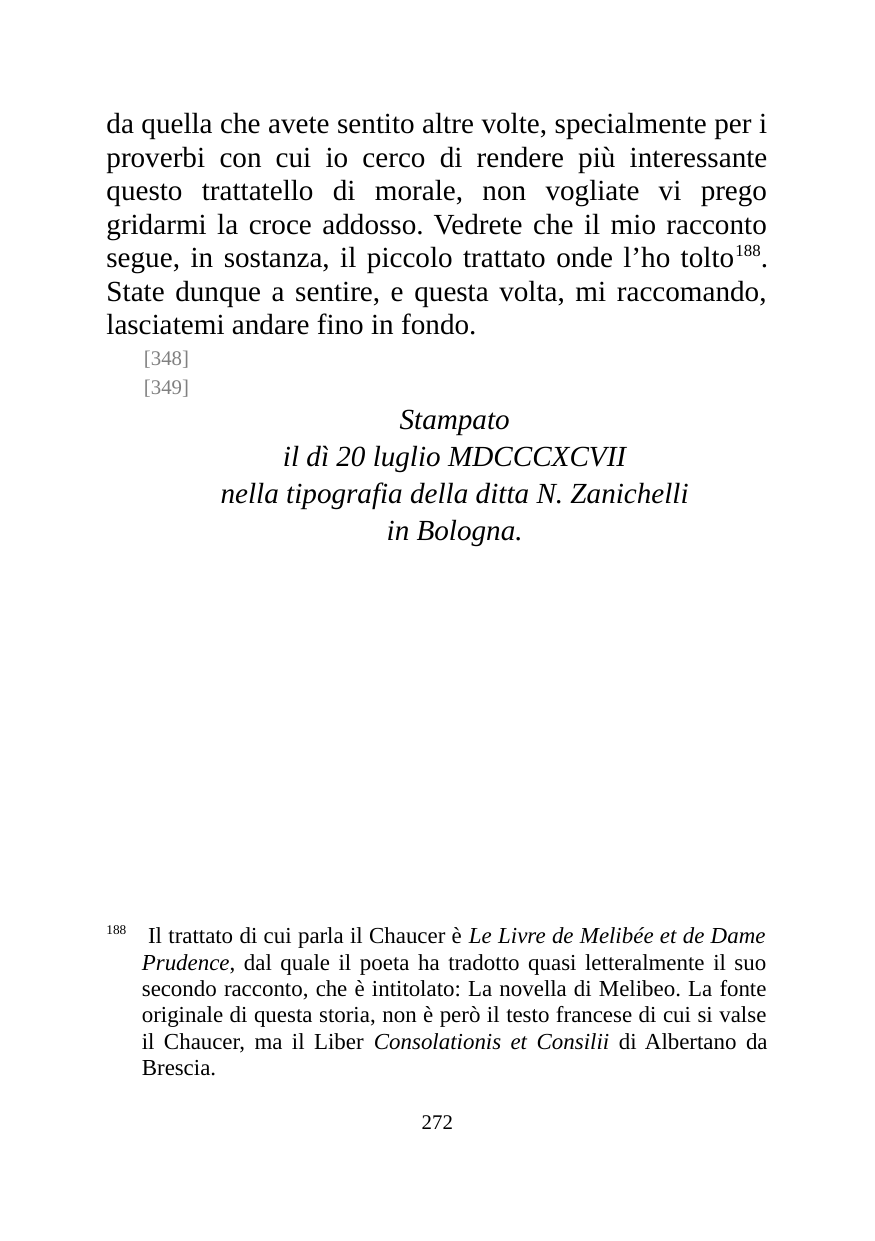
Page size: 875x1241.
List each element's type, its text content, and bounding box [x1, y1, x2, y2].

text nella tipografia della ditta N. Zanichelli [106, 476, 768, 509]
text da quella che avete sentito altre volte, specialmente per i proverbi con cui io cerco di rendere più interessante questo trattatello di morale, non vogliate vi prego gridarmi la croce addosso. Vedrete che il mio racconto segue, in sostanza, il piccolo trattato onde l’ho tolto. State dunque a sentire, e questa volta, mi raccomando, lasciatemi andare fino in fondo. [106, 106, 768, 341]
text [348] [106, 346, 768, 370]
text Stampato [106, 402, 768, 436]
text Il trattato di cui parla il Chaucer è Le Livre de Melibée et de Dame Prudence, dal quale il poeta ha tradotto quasi letteralmente il suo secondo racconto, che è intitolato: La novella di Melibeo. La fonte originale di questa storia, non è però il testo francese di cui si valse il Chaucer, ma il Liber Consolationis et Consilii di Albertano da Brescia. [106, 922, 768, 1080]
text in Bologna. [106, 513, 768, 546]
text [349] [106, 375, 768, 399]
text il dì 20 luglio MDCCCXCVII [106, 439, 768, 473]
